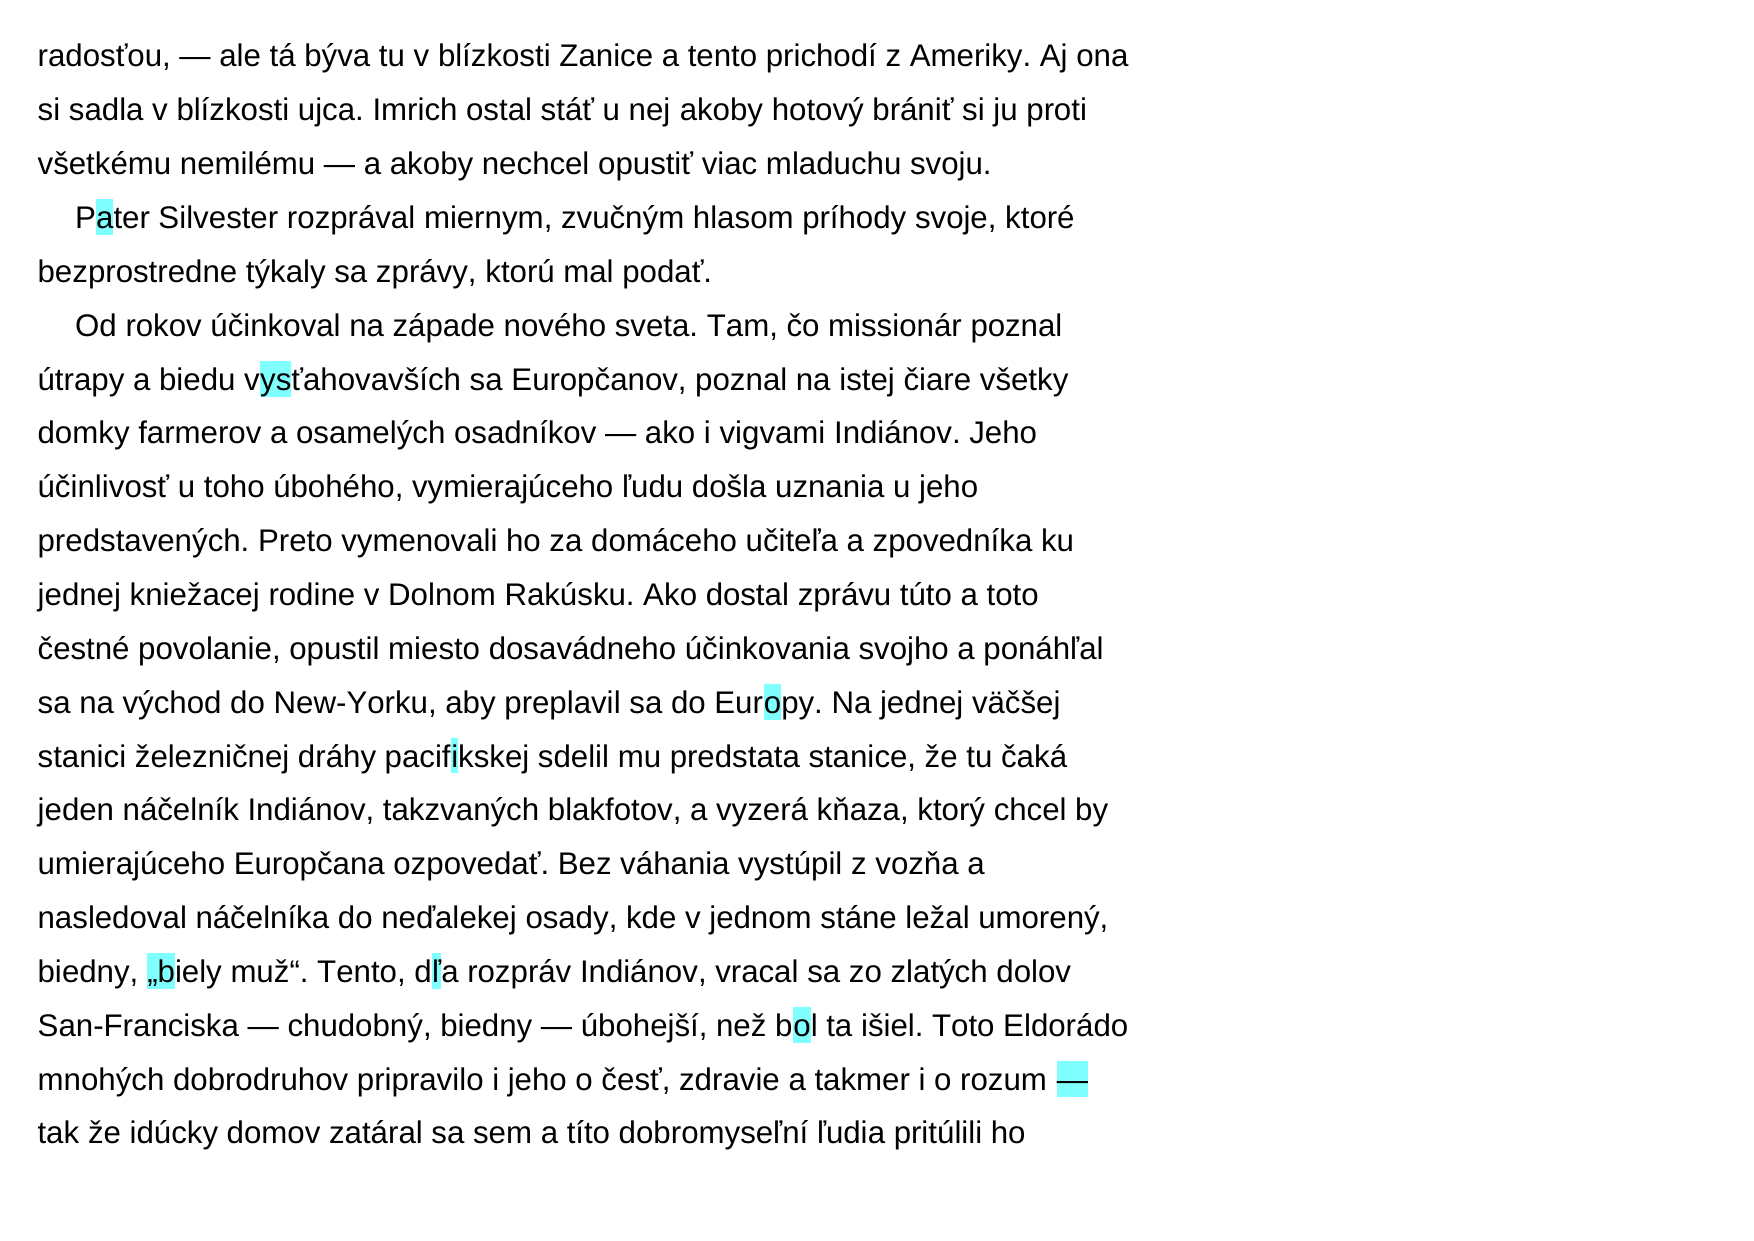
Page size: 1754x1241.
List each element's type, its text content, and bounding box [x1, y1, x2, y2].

text Pater Silvester rozprával miernym, zvučným hlasom príhody svoje, ktoré bezprostredne týkaly sa zprávy, ktorú mal podať. [37, 199, 1130, 289]
text radosťou, — ale tá býva tu v blízkosti Zanice a tento prichodí z Ameriky. Aj ona si sadla v blízkosti ujca. Imrich ostal stáť u nej akoby hotový brániť si ju proti všetkému nemilému — a akoby nechcel opustiť viac mladuchu svoju. [37, 37, 1130, 181]
text Od rokov účinkoval na západe nového sveta. Tam, čo missionár poznal útrapy a biedu vysťahovavších sa Europčanov, poznal na istej čiare všetky domky farmerov a osamelých osadníkov — ako i vigvami Indiánov. Jeho účinlivosť u toho úbohého, vymierajúceho ľudu došla uznania u jeho predstavených. Preto vymenovali ho za domáceho učiteľa a zpovedníka ku jednej kniežacej rodine v Dolnom Rakúsku. Ako dostal zprávu túto a toto čestné povolanie, opustil miesto dosavádneho účinkovania svojho a ponáhľal sa na východ do New-Yorku, aby preplavil sa do Europy. Na jednej väčšej stanici železničnej dráhy pacifikskej sdelil mu predstata stanice, že tu čaká jeden náčelník Indiánov, takzvaných blakfotov, a vyzerá kňaza, ktorý chcel by umierajúceho Europčana ozpovedať. Bez váhania vystúpil z vozňa a nasledoval náčelníka do neďalekej osady, kde v jednom stáne ležal umorený, biedny, „biely muž“. Tento, dľa rozpráv Indiánov, vracal sa zo zlatých dolov San-Franciska — chudobný, biedny — úbohejší, než bol ta išiel. Toto Eldorádo mnohých dobrodruhov pripravilo i jeho o česť, zdravie a takmer i o rozum — tak že idúcky domov zatáral sa sem a títo dobromyseľní ľudia pritúlili ho [37, 307, 1130, 1151]
